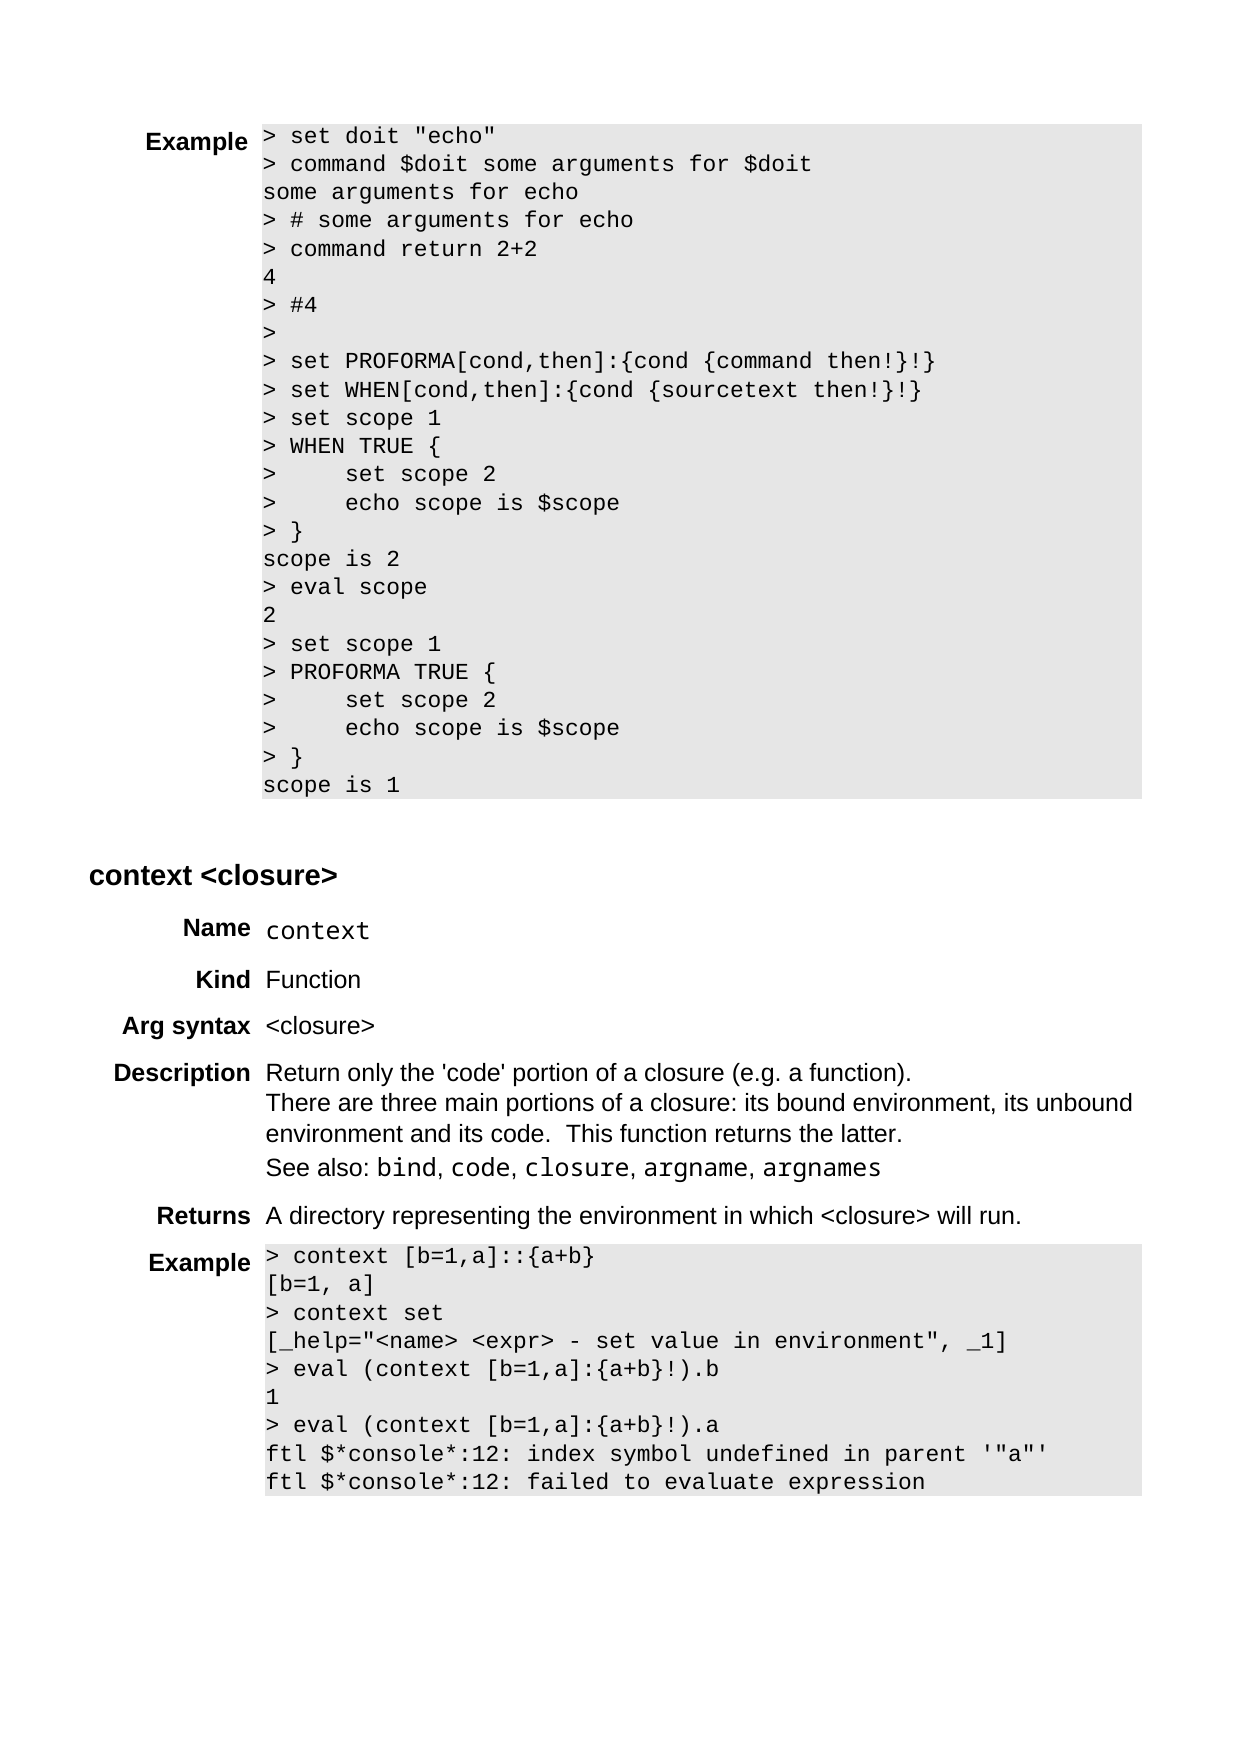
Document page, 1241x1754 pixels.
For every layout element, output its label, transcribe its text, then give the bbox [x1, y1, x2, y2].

table_cell > set doit "echo" > command $doit some arguments for $doit some arguments for echo > # some arguments for echo > command return 2+2 4 > #4 > > set PROFORMA[cond,then]:{cond {command then!}!} > set WHEN[cond,then]:{cond {sourcetext then!}!} > set scope 1 > WHEN TRUE { > set scope 2 > echo scope is $scope > } scope is 2 > eval scope 2 > set scope 1 > PROFORMA TRUE { > set scope 2 > echo scope is $scope > } scope is 1 [260, 118, 1145, 811]
table_cell Return only the 'code' portion of a closure (e.g. a function). There are three main portions of a closure: its bound environment, its unbound environment and its code. This function returns the latter. See also: bind, code, closure, argname, argnames [263, 1049, 1145, 1192]
table_header Name [89, 904, 262, 956]
table_cell Description [89, 1049, 262, 1192]
table_cell > context [b=1,a]::{a+b} [b=1, a] > context set [_help="<name> <expr> - set value in environment", _1] > eval (context [b=1,a]:{a+b}!).b 1 > eval (context [b=1,a]:{a+b}!).a ftl $*console*:12: index symbol undefined in parent '"a"' ftl $*console*:12: failed to evaluate expression [263, 1239, 1145, 1508]
table_cell <closure> [263, 1003, 1145, 1049]
table_cell Arg syntax [89, 1003, 262, 1049]
table_cell Kind [89, 956, 262, 1002]
table_cell Example [89, 1239, 262, 1508]
table_cell Function [263, 956, 1145, 1002]
table_cell A directory representing the environment in which <closure> will run. [263, 1192, 1145, 1239]
table_cell Returns [89, 1192, 262, 1239]
table_header context [263, 904, 1145, 956]
subtitle context <closure> [88, 858, 1145, 892]
table_cell Example [89, 118, 259, 811]
